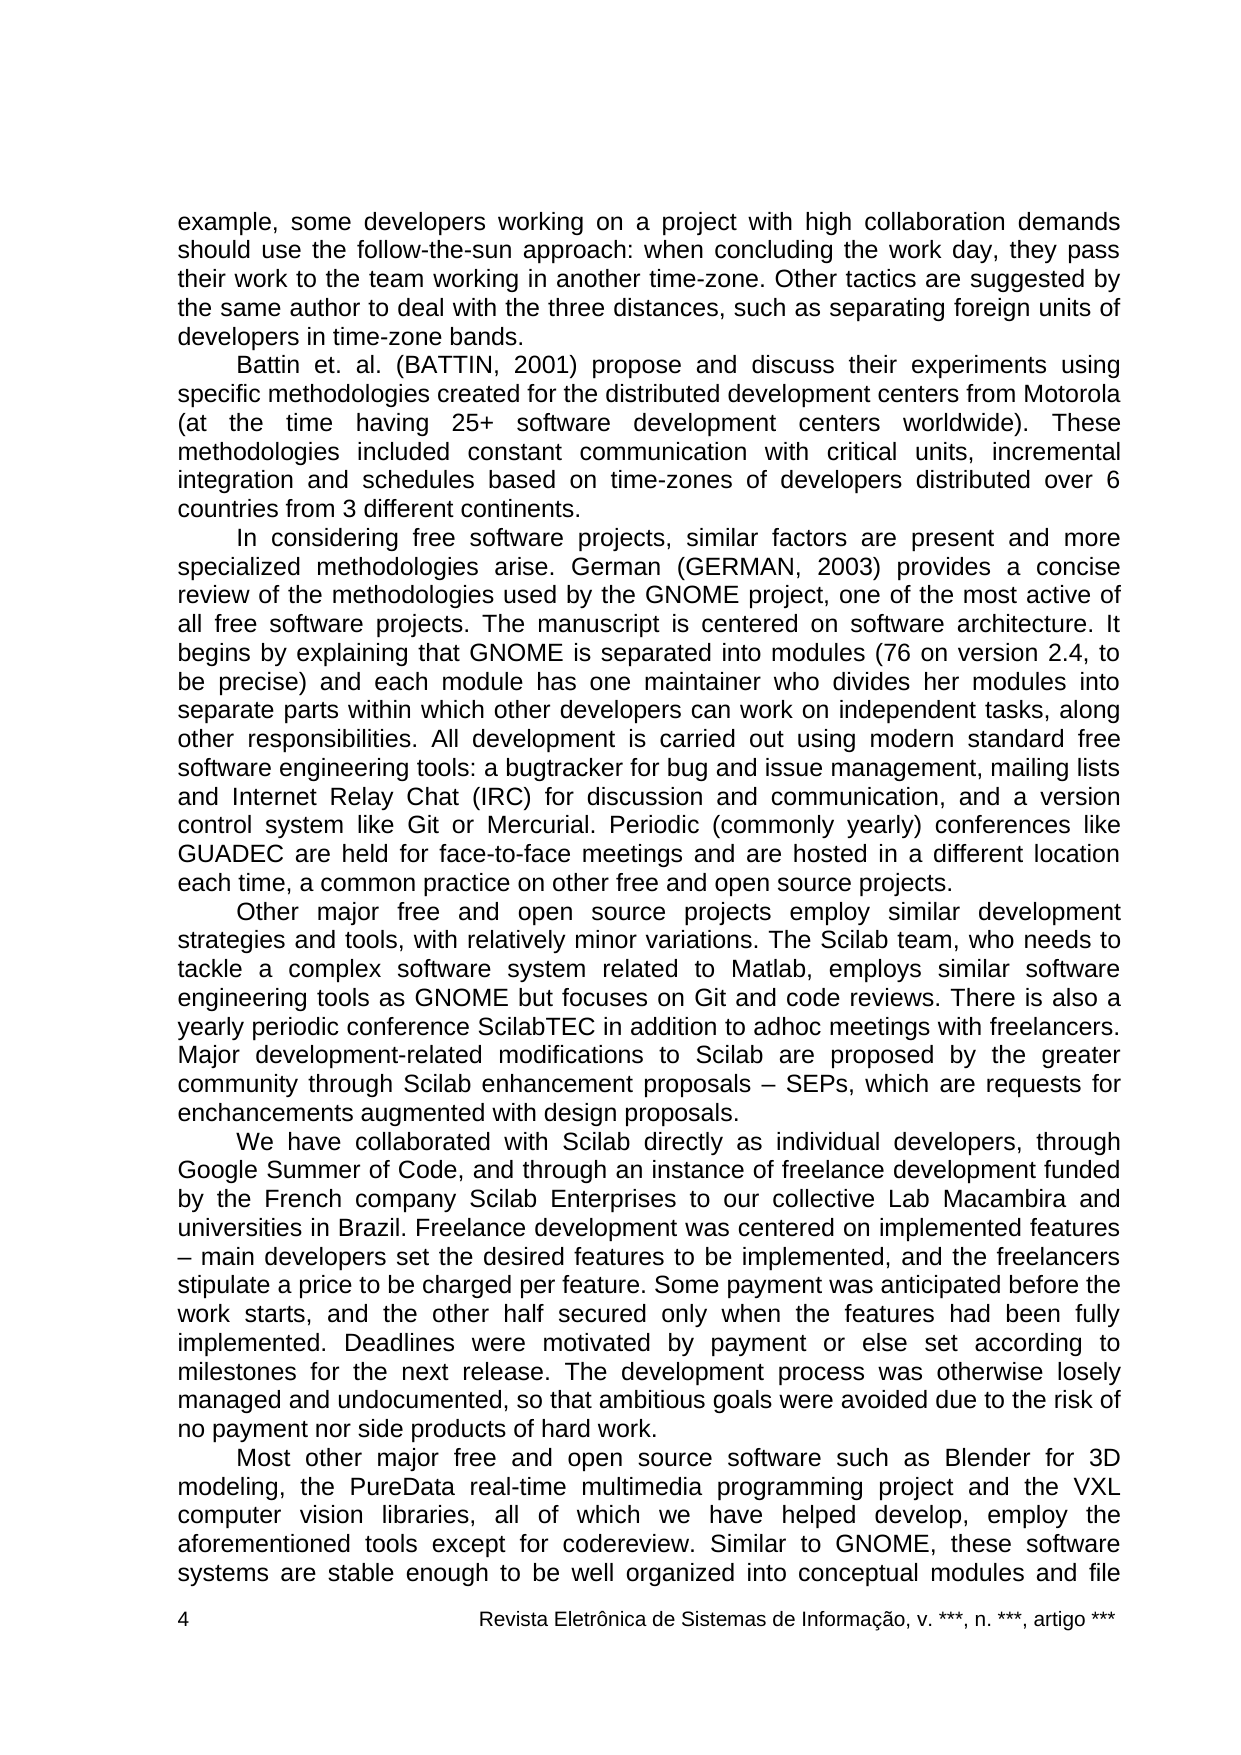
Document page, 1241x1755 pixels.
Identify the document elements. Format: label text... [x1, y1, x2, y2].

text In considering free software projects, similar factors are present and more specialized methodologies arise. German (GERMAN, 2003) provides a concise review of the methodologies used by the GNOME project, one of the most active of all free software projects. The manuscript is centered on software architecture. It begins by explaining that GNOME is separated into modules (76 on version 2.4, to be precise) and each module has one maintainer who divides her modules into separate parts within which other developers can work on independent tasks, along other responsibilities. All development is carried out using modern standard free software engineering tools: a bugtracker for bug and issue management, mailing lists and Internet Relay Chat (IRC) for discussion and communication, and a version control system like Git or Mercurial. Periodic (commonly yearly) conferences like GUADEC are held for face-to-face meetings and are hosted in a different location each time, a common practice on other free and open source projects. [177, 523, 1122, 897]
text We have collaborated with Scilab directly as individual developers, through Google Summer of Code, and through an instance of freelance development funded by the French company Scilab Enterprises to our collective Lab Macambira and universities in Brazil. Freelance development was centered on implemented features – main developers set the desired features to be implemented, and the freelancers stipulate a price to be charged per feature. Some payment was anticipated before the work starts, and the other half secured only when the features had been fully implemented. Deadlines were motivated by payment or else set according to milestones for the next release. The development process was otherwise losely managed and undocumented, so that ambitious goals were avoided due to the risk of no payment nor side products of hard work. [177, 1127, 1122, 1443]
text Other major free and open source projects employ similar development strategies and tools, with relatively minor variations. The Scilab team, who needs to tackle a complex software system related to Matlab, employs similar software engineering tools as GNOME but focuses on Git and code reviews. There is also a yearly periodic conference ScilabTEC in addition to adhoc meetings with freelancers. Major development-related modifications to Scilab are proposed by the greater community through Scilab enhancement proposals – SEPs, which are requests for enchancements augmented with design proposals. [177, 897, 1122, 1127]
text Battin et. al. (BATTIN, 2001) propose and discuss their experiments using specific methodologies created for the distributed development centers from Motorola (at the time having 25+ software development centers worldwide). These methodologies included constant communication with critical units, incremental integration and schedules based on time-zones of developers distributed over 6 countries from 3 different continents. [177, 350, 1122, 523]
text Most other major free and open source software such as Blender for 3D modeling, the PureData real-time multimedia programming project and the VXL computer vision libraries, all of which we have helped develop, employ the aforementioned tools except for codereview. Similar to GNOME, these software systems are stable enough to be well organized into conceptual modules and file [177, 1443, 1122, 1587]
text example, some developers working on a project with high collaboration demands should use the follow-the-sun approach: when concluding the work day, they pass their work to the team working in another time-zone. Other tactics are suggested by the same author to deal with the three distances, such as separating foreign units of developers in time-zone bands. [177, 207, 1122, 350]
